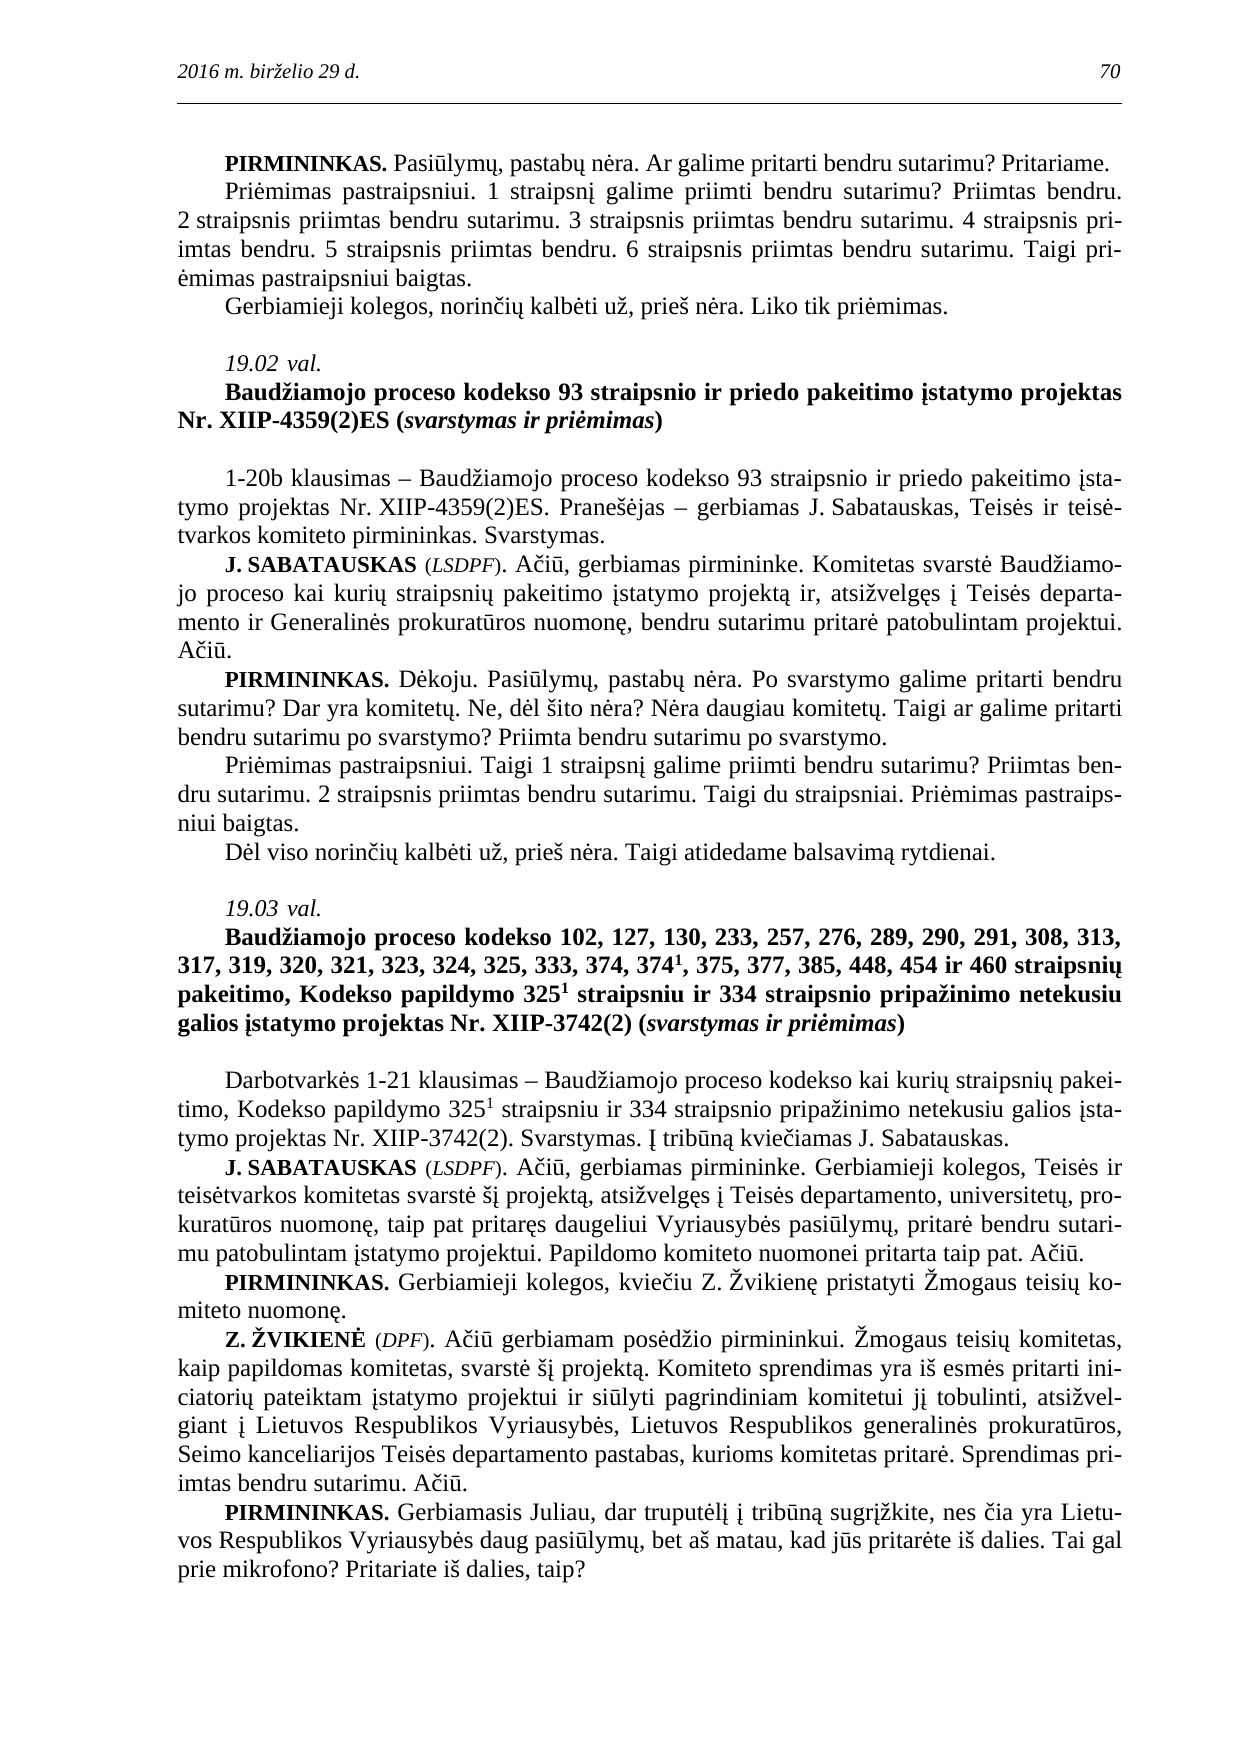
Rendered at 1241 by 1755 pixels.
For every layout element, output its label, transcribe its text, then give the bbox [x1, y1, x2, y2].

text Pri­ėmi­mas pa­straips­niui. 1 straips­nį ga­li­me pri­im­ti ben­dru su­ta­ri­mu? Pri­im­tas ben­dru. 2 straips­nis pri­im­tas ben­dru su­ta­ri­mu. 3 straips­nis pri­im­tas ben­dru su­ta­ri­mu. 4 straips­nis pri­im­tas ben­dru. 5 straips­nis pri­im­tas ben­dru. 6 straips­nis pri­im­tas ben­dru su­ta­ri­mu. Tai­gi pri­ėmi­mas pa­straips­niui baig­tas. [177, 176, 1122, 291]
text Dar­bo­tvarkės 1-21 klau­si­mas – Bau­džia­mo­jo pro­ce­so ko­dek­so kai ku­rių straips­nių pa­kei­ti­mo, Ko­dek­so pa­pil­dy­mo 3251 straips­niu ir 334 straips­nio pri­pa­ži­ni­mo ne­te­ku­siu ga­lios įsta­ty­mo pro­jek­tas Nr. XIIP-3742(2). Svars­ty­mas. Į tri­bū­ną kvie­čia­mas J. Sa­ba­taus­kas. [177, 1065, 1122, 1152]
text 19.03 val. [224, 894, 1122, 922]
text PIRMININKAS. Ger­bia­mie­ji ko­le­gos, kvie­čiu Z. Žvi­kie­nę pri­sta­ty­ti Žmo­gaus tei­sių ko­mi­te­to nuo­mo­nę. [177, 1267, 1122, 1324]
text PIRMININKAS. Ger­bia­ma­sis Ju­liau, dar tru­pu­tė­lį į tri­bū­ną su­grįž­ki­te, nes čia yra Lie­tu­vos Res­pub­li­kos Vy­riau­sy­bės daug pa­siū­ly­mų, bet aš ma­tau, kad jūs pri­ta­rė­te iš da­lies. Tai gal prie mik­ro­fo­no? Pri­ta­ria­te iš da­lies, taip? [177, 1497, 1122, 1583]
text J. SABATAUSKAS (LSDPF). Ačiū, ger­bia­mas pir­mi­nin­ke. Ger­bia­mie­ji ko­le­gos, Tei­sės ir tei­sėt­var­kos ko­mi­te­tas svars­tė šį pro­jek­tą, at­si­žvel­gęs į Tei­sės de­par­ta­men­to, uni­ver­si­te­tų, pro­ku­ra­tū­ros nuo­mo­nę, taip pat pri­ta­ręs dau­ge­liui Vy­riau­sy­bės pa­siū­ly­mų, pri­ta­rė ben­dru su­ta­ri­mu pa­to­bu­lin­tam įsta­ty­mo pro­jek­tui. Pa­pil­do­mo ko­mi­te­to nuo­mo­nei pri­tar­ta taip pat. Ačiū. [177, 1152, 1122, 1267]
text 1-20b klau­si­mas – Bau­džia­mo­jo pro­ce­so ko­dek­so 93 straips­nio ir prie­do pa­kei­ti­mo įsta­ty­mo pro­jek­tas Nr. XIIP-4359(2)ES. Pra­ne­šė­jas – ger­bia­mas J. Sa­ba­taus­kas, Tei­sės ir tei­sė­tvar­kos ko­mi­te­to pir­mi­nin­kas. Svars­ty­mas. [177, 463, 1122, 549]
text Z. ŽVIKIENĖ (DPF). Ačiū ger­bia­mam po­sė­džio pir­mi­nin­kui. Žmo­gaus tei­sių ko­mi­te­tas, kaip pa­pil­do­mas ko­mi­te­tas, svars­tė šį pro­jek­tą. Ko­mi­te­to spren­di­mas yra iš es­mės pri­tar­ti ini­cia­to­rių pa­teik­tam įsta­ty­mo pro­jek­tui ir siū­ly­ti pa­grin­di­niam ko­mi­te­tui jį to­bu­lin­ti, at­si­žvel­giant į Lie­tu­vos Res­pub­li­kos Vy­riau­sy­bės, Lie­tu­vos Res­pub­li­kos ge­ne­ra­li­nės pro­ku­ra­tū­ros, Sei­mo kan­ce­lia­ri­jos Tei­sės de­par­ta­men­to pa­sta­bas, ku­rioms ko­mi­te­tas pri­ta­rė. Spren­di­mas pri­im­tas ben­dru su­ta­ri­mu. Ačiū. [177, 1324, 1122, 1497]
text PIRMININKAS. Dė­ko­ju. Pa­siū­ly­mų, pa­sta­bų nė­ra. Po svars­ty­mo ga­li­me pri­tar­ti ben­dru su­ta­ri­mu? Dar yra ko­mi­te­tų. Ne, dėl ši­to nė­ra? Nė­ra dau­giau ko­mi­te­tų. Tai­gi ar ga­li­me pri­tar­ti ben­dru su­ta­ri­mu po svars­ty­mo? Pri­im­ta ben­dru su­ta­ri­mu po svars­ty­mo. [177, 664, 1122, 750]
text Dėl vi­so no­rin­čių kal­bė­ti už, prieš nė­ra. Tai­gi ati­de­da­me bal­sa­vi­mą ryt­die­nai. [177, 837, 1122, 865]
text 19.02 val. [224, 349, 1122, 377]
text J. SABATAUSKAS (LSDPF). Ačiū, ger­bia­mas pir­mi­nin­ke. Ko­mi­te­tas svars­tė Bau­džia­mo­jo pro­ce­so kai ku­rių straips­nių pa­kei­ti­mo įsta­ty­mo pro­jek­tą ir, at­si­žvel­gęs į Tei­sės de­par­ta­men­to ir Ge­ne­ra­li­nės pro­ku­ra­tū­ros nuo­mo­nę, ben­dru su­ta­ri­mu pri­ta­rė pa­to­bu­lin­tam pro­jek­tui. Ačiū. [177, 549, 1122, 664]
text Pri­ėmi­mas pa­straips­niui. Tai­gi 1 straips­nį ga­li­me pri­im­ti ben­dru su­ta­ri­mu? Pri­im­tas ben­dru su­ta­ri­mu. 2 straips­nis pri­im­tas ben­dru su­ta­ri­mu. Tai­gi du straips­niai. Pri­ėmi­mas pa­straips­niui baig­tas. [177, 750, 1122, 837]
text Bau­džia­mo­jo pro­ce­so ko­dek­so 93 straips­nio ir prie­do pa­kei­ti­mo įsta­ty­mo pro­jek­tas Nr. XIIP-4359(2)ES (svars­ty­mas ir pri­ėmi­mas) [177, 377, 1122, 434]
text Ger­bia­mie­ji ko­le­gos, no­rin­čių kal­bė­ti už, prieš nė­ra. Li­ko tik pri­ėmi­mas. [177, 291, 1122, 320]
text PIRMININKAS. Pa­siū­ly­mų, pa­sta­bų nė­ra. Ar ga­li­me pri­tar­ti ben­dru su­ta­ri­mu? Pri­ta­ria­me. [177, 148, 1122, 176]
text Bau­džia­mo­jo pro­ce­so ko­dek­so 102, 127, 130, 233, 257, 276, 289, 290, 291, 308, 313, 317, 319, 320, 321, 323, 324, 325, 333, 374, 3741, 375, 377, 385, 448, 454 ir 460 straips­nių pa­kei­ti­mo, Ko­dek­so pa­pil­dy­mo 3251 straips­niu ir 334 straips­nio pri­pa­ži­ni­mo ne­te­ku­siu ga­lios įsta­ty­mo pro­jek­tas Nr. XIIP-3742(2) (svars­ty­mas ir pri­ėmi­mas) [177, 922, 1122, 1037]
